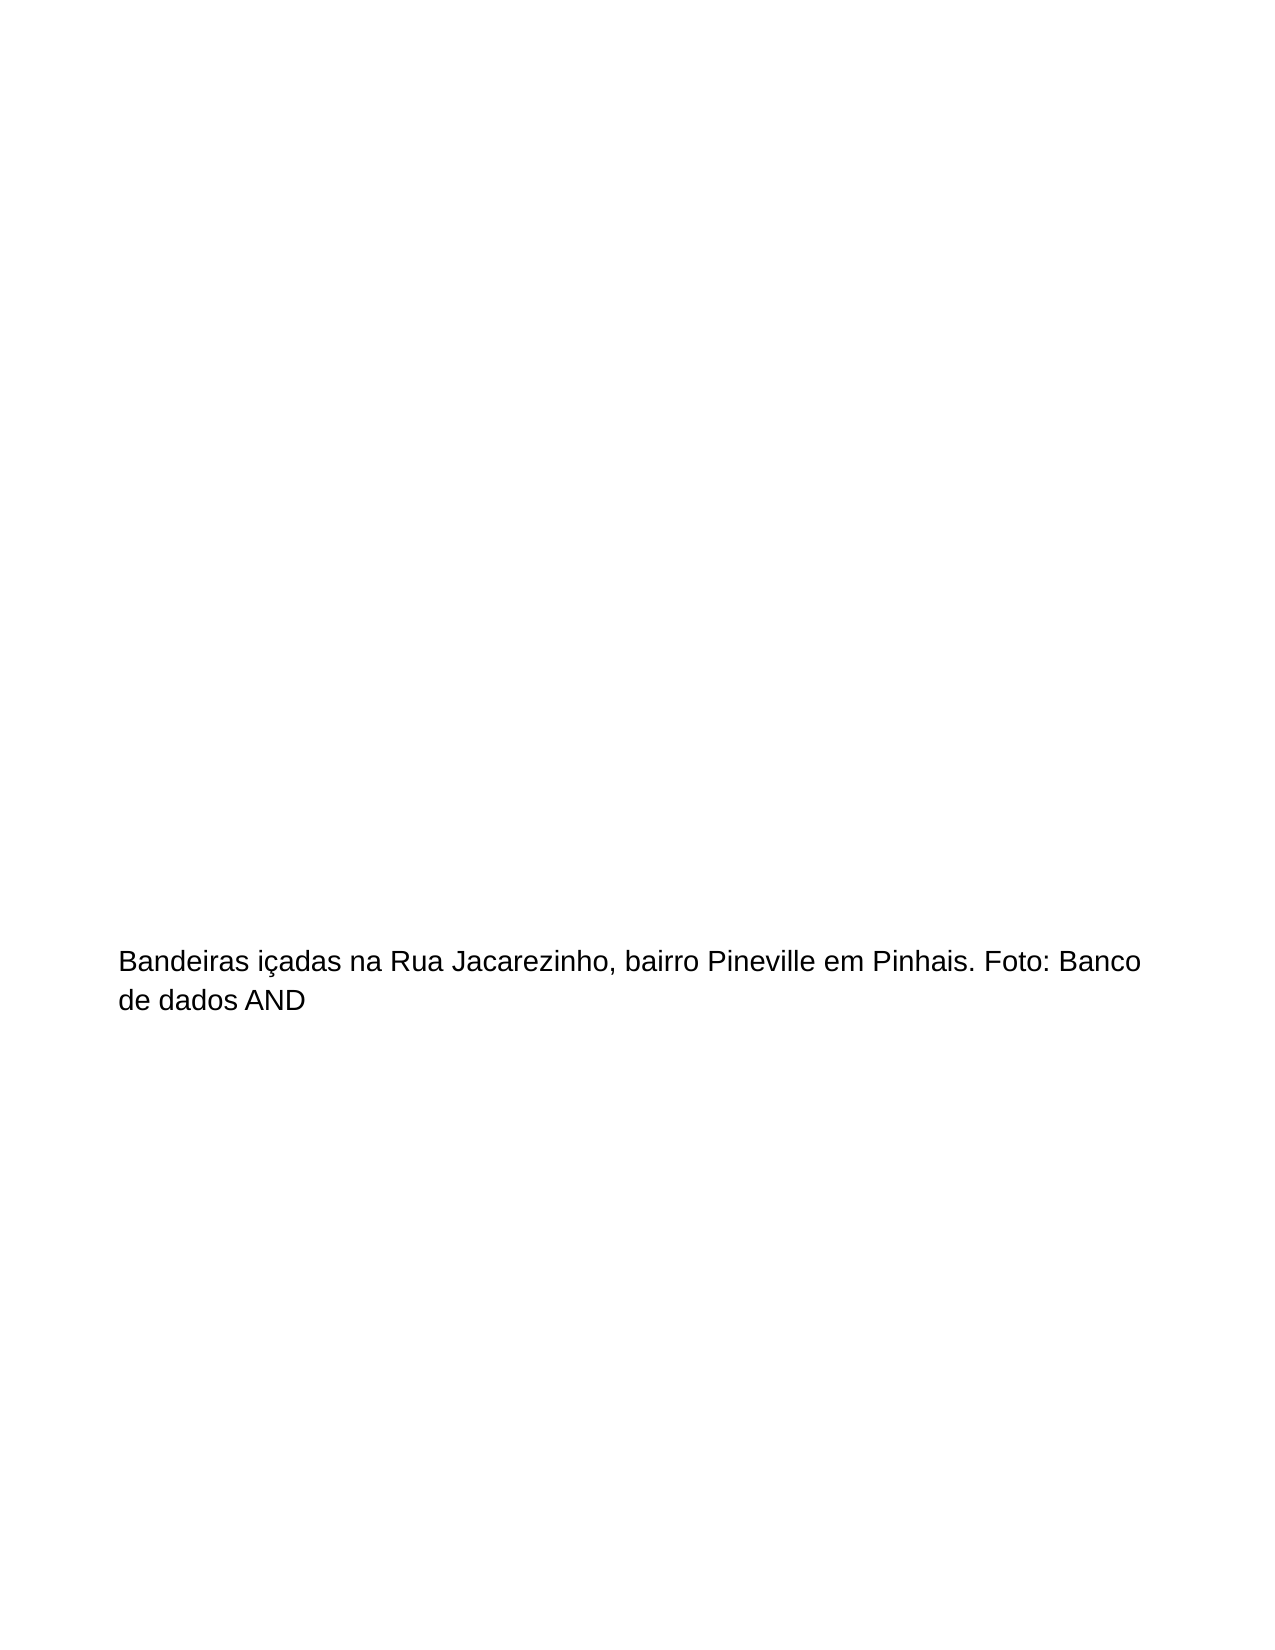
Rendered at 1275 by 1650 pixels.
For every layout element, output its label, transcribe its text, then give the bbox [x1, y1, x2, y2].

text Bandeiras içadas na Rua Jacarezinho, bairro Pineville em Pinhais. Foto: Banco de dados AND [118, 944, 1157, 1016]
